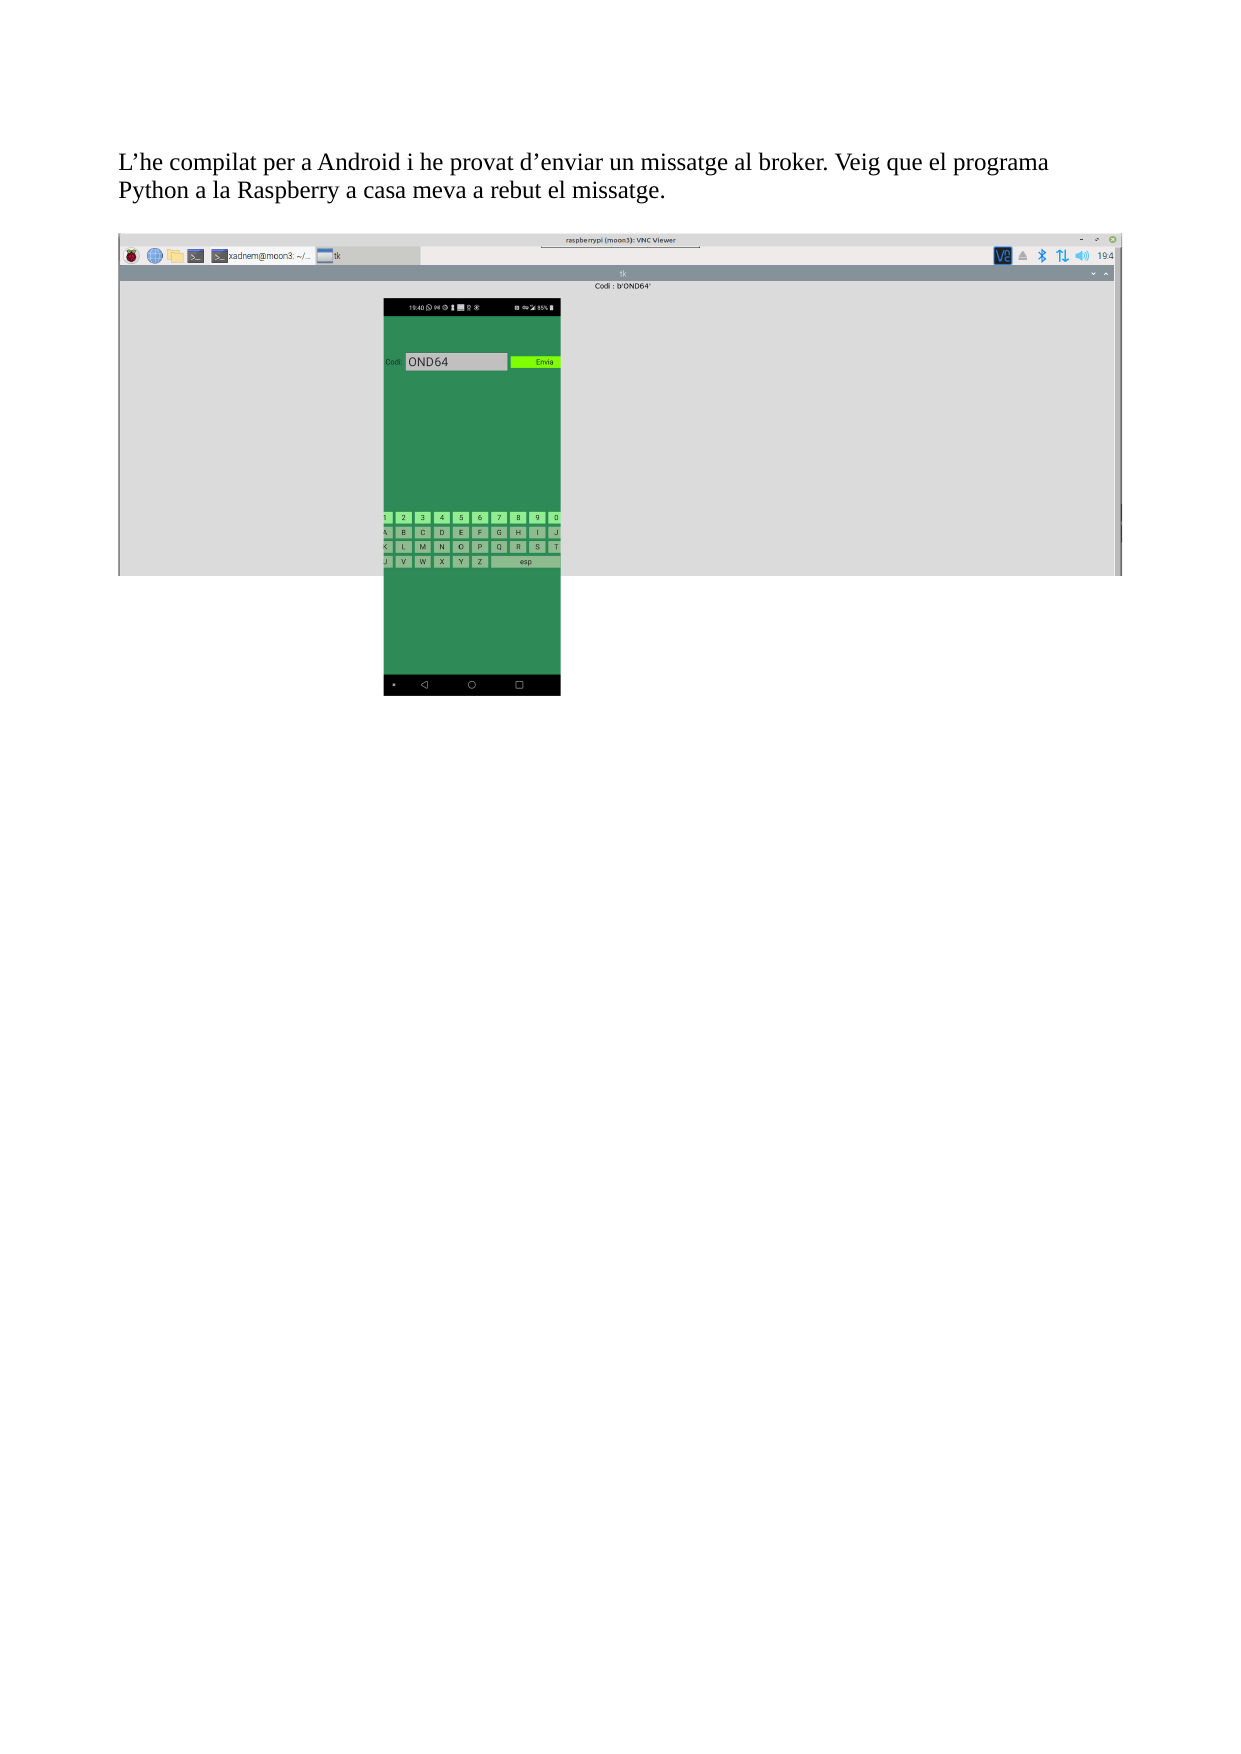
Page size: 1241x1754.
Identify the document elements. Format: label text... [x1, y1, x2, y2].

picture [118, 233, 1123, 696]
text L’he compilat per a Android i he provat d’enviar un missatge al broker. Veig que el programa Python a la Raspberry a casa meva a rebut el missatge. [118, 147, 1122, 204]
